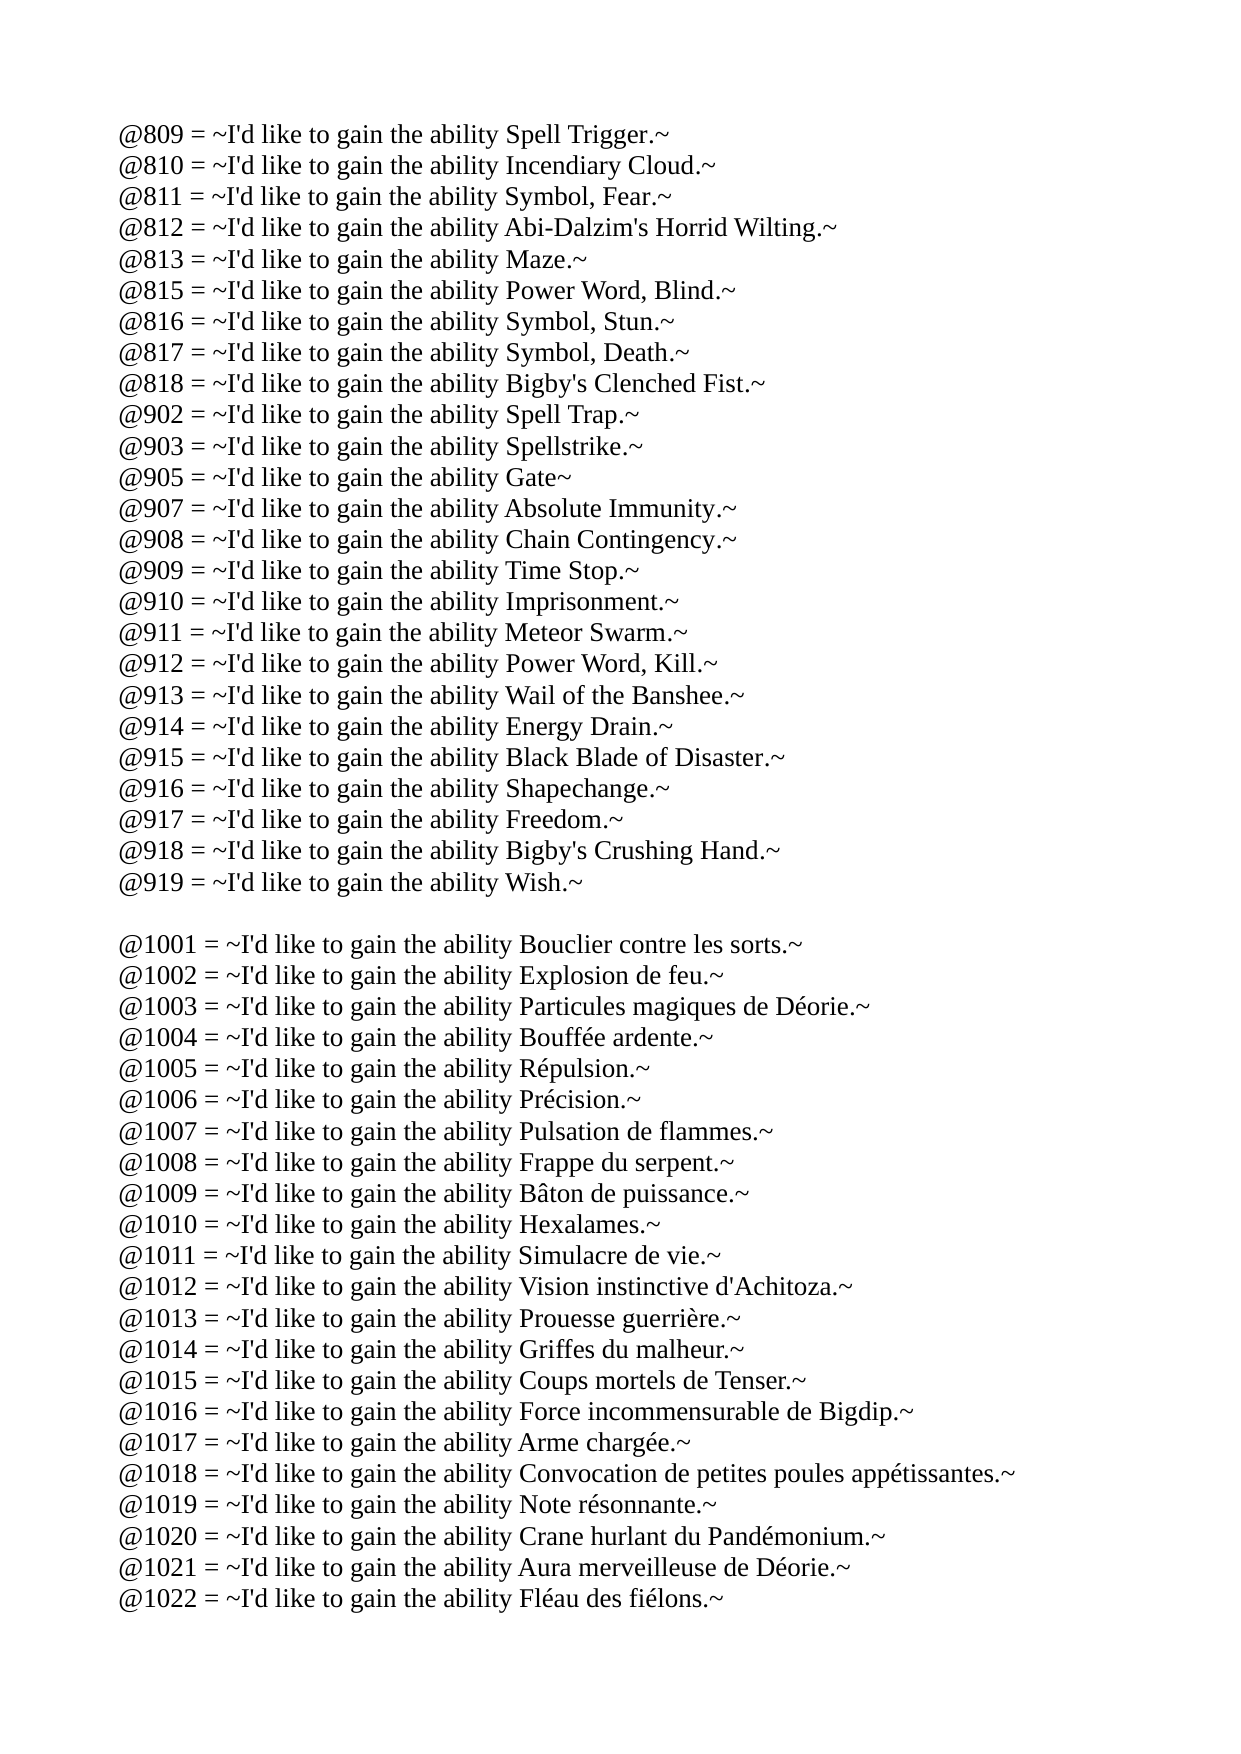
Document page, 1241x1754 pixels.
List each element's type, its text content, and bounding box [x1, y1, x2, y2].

text @916 = ~I'd like to gain the ability Shapechange.~ [118, 772, 1122, 803]
text @809 = ~I'd like to gain the ability Spell Trigger.~ [118, 118, 1122, 149]
text @818 = ~I'd like to gain the ability Bigby's Clenched Fist.~ [118, 367, 1122, 398]
text @1010 = ~I'd like to gain the ability Hexalames.~ [118, 1208, 1122, 1239]
text @1003 = ~I'd like to gain the ability Particules magiques de Déorie.~ [118, 990, 1122, 1021]
text @815 = ~I'd like to gain the ability Power Word, Blind.~ [118, 274, 1122, 305]
text @811 = ~I'd like to gain the ability Symbol, Fear.~ [118, 180, 1122, 212]
text @1001 = ~I'd like to gain the ability Bouclier contre les sorts.~ [118, 928, 1122, 959]
text @1011 = ~I'd like to gain the ability Simulacre de vie.~ [118, 1239, 1122, 1271]
text @1017 = ~I'd like to gain the ability Arme chargée.~ [118, 1426, 1122, 1457]
text @1008 = ~I'd like to gain the ability Frappe du serpent.~ [118, 1146, 1122, 1177]
text @1020 = ~I'd like to gain the ability Crane hurlant du Pandémonium.~ [118, 1520, 1122, 1551]
text @1013 = ~I'd like to gain the ability Prouesse guerrière.~ [118, 1302, 1122, 1333]
text @813 = ~I'd like to gain the ability Maze.~ [118, 243, 1122, 274]
text @817 = ~I'd like to gain the ability Symbol, Death.~ [118, 336, 1122, 367]
text @907 = ~I'd like to gain the ability Absolute Immunity.~ [118, 492, 1122, 523]
text @1009 = ~I'd like to gain the ability Bâton de puissance.~ [118, 1177, 1122, 1208]
text @1005 = ~I'd like to gain the ability Répulsion.~ [118, 1052, 1122, 1084]
text @913 = ~I'd like to gain the ability Wail of the Banshee.~ [118, 679, 1122, 710]
text @1021 = ~I'd like to gain the ability Aura merveilleuse de Déorie.~ [118, 1551, 1122, 1582]
text @1018 = ~I'd like to gain the ability Convocation de petites poules appétissantes.~ [118, 1457, 1122, 1488]
text @1015 = ~I'd like to gain the ability Coups mortels de Tenser.~ [118, 1364, 1122, 1395]
text @1007 = ~I'd like to gain the ability Pulsation de flammes.~ [118, 1115, 1122, 1146]
text @908 = ~I'd like to gain the ability Chain Contingency.~ [118, 523, 1122, 554]
text @919 = ~I'd like to gain the ability Wish.~ [118, 866, 1122, 897]
text @1014 = ~I'd like to gain the ability Griffes du malheur.~ [118, 1333, 1122, 1364]
text @918 = ~I'd like to gain the ability Bigby's Crushing Hand.~ [118, 834, 1122, 866]
text @903 = ~I'd like to gain the ability Spellstrike.~ [118, 429, 1122, 461]
text @905 = ~I'd like to gain the ability Gate~ [118, 461, 1122, 492]
text @910 = ~I'd like to gain the ability Imprisonment.~ [118, 585, 1122, 616]
text @915 = ~I'd like to gain the ability Black Blade of Disaster.~ [118, 741, 1122, 772]
text @812 = ~I'd like to gain the ability Abi-Dalzim's Horrid Wilting.~ [118, 212, 1122, 243]
text @911 = ~I'd like to gain the ability Meteor Swarm.~ [118, 616, 1122, 648]
text @1019 = ~I'd like to gain the ability Note résonnante.~ [118, 1488, 1122, 1520]
text @1004 = ~I'd like to gain the ability Bouffée ardente.~ [118, 1021, 1122, 1052]
text @1012 = ~I'd like to gain the ability Vision instinctive d'Achitoza.~ [118, 1271, 1122, 1302]
text @1022 = ~I'd like to gain the ability Fléau des fiélons.~ [118, 1582, 1122, 1613]
text @909 = ~I'd like to gain the ability Time Stop.~ [118, 554, 1122, 585]
text @816 = ~I'd like to gain the ability Symbol, Stun.~ [118, 305, 1122, 336]
text @810 = ~I'd like to gain the ability Incendiary Cloud.~ [118, 149, 1122, 180]
text @917 = ~I'd like to gain the ability Freedom.~ [118, 803, 1122, 834]
text @912 = ~I'd like to gain the ability Power Word, Kill.~ [118, 648, 1122, 679]
text @1002 = ~I'd like to gain the ability Explosion de feu.~ [118, 959, 1122, 990]
text @914 = ~I'd like to gain the ability Energy Drain.~ [118, 710, 1122, 741]
text @1016 = ~I'd like to gain the ability Force incommensurable de Bigdip.~ [118, 1395, 1122, 1426]
text @902 = ~I'd like to gain the ability Spell Trap.~ [118, 398, 1122, 429]
text @1006 = ~I'd like to gain the ability Précision.~ [118, 1084, 1122, 1115]
